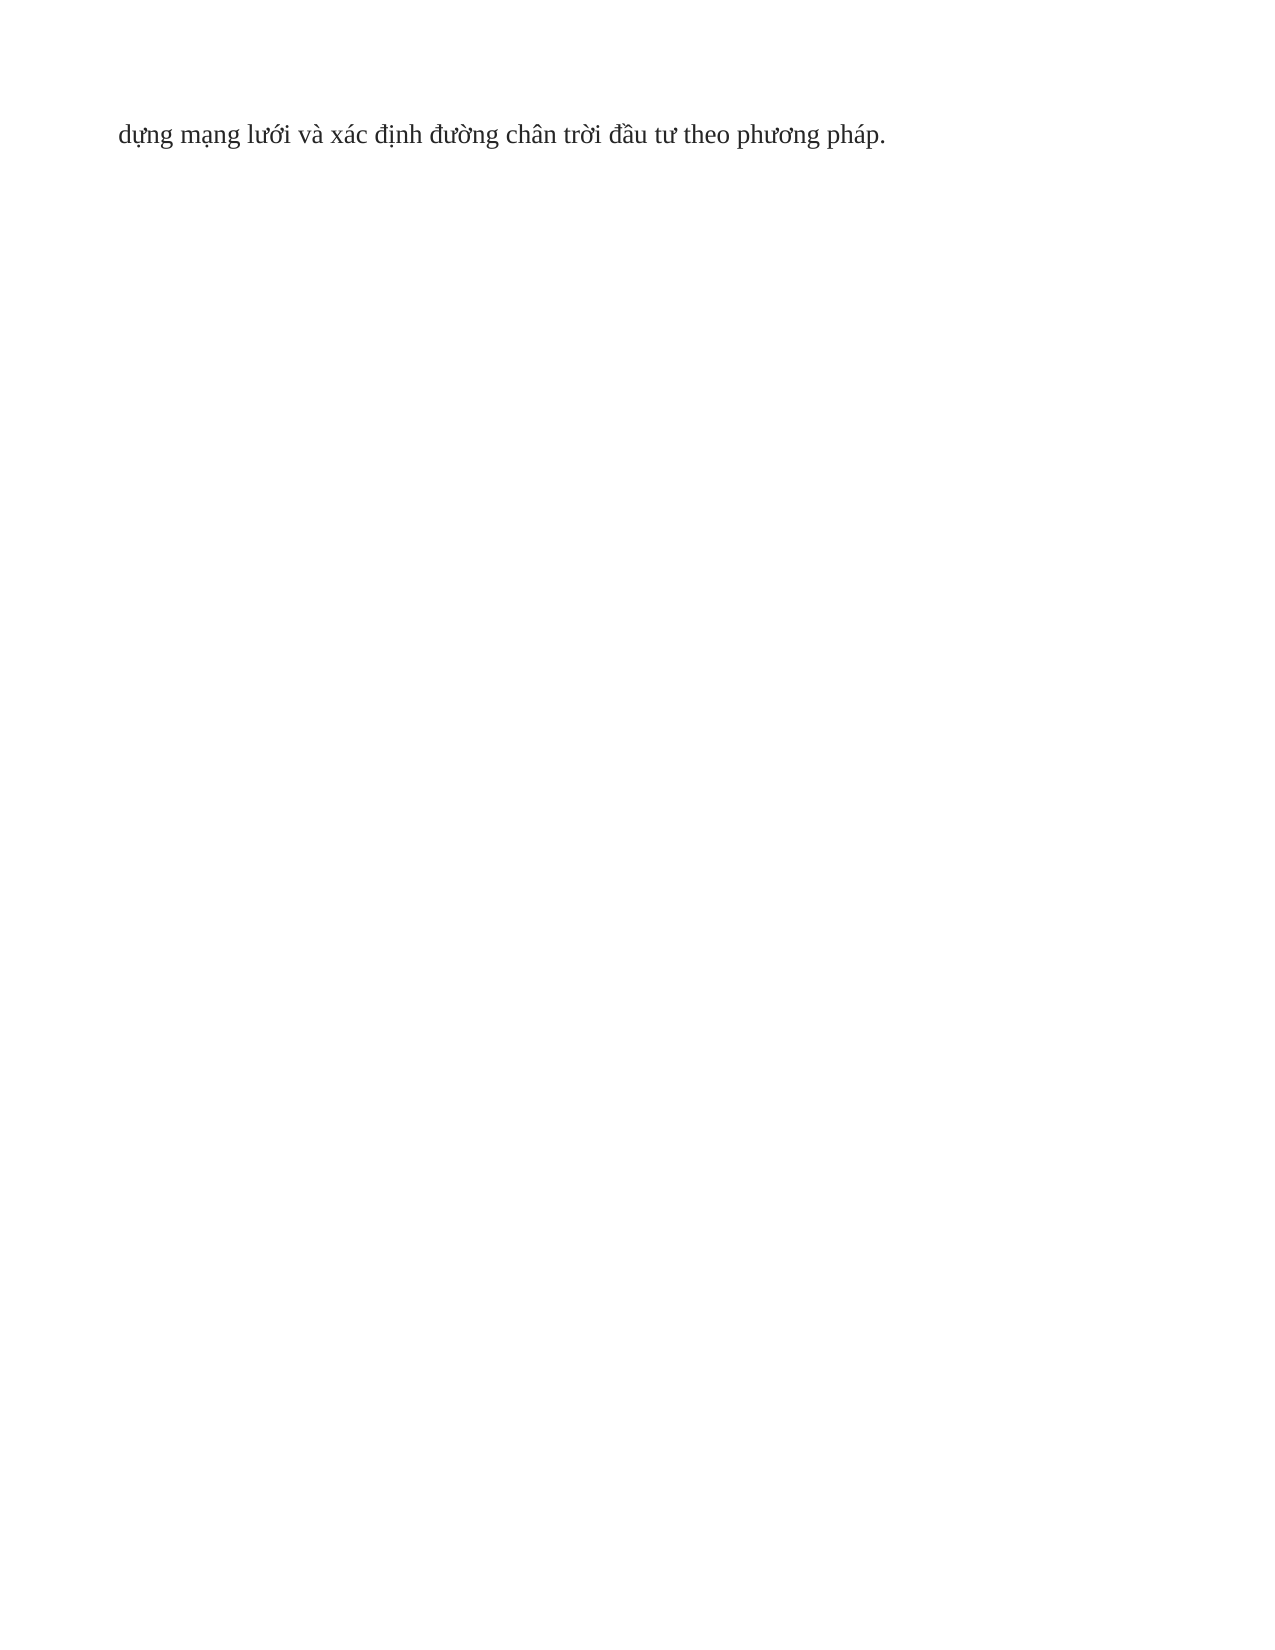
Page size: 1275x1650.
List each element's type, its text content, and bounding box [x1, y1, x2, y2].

text dựng mạng lưới và xác định đường chân trời đầu tư theo phương pháp. [118, 118, 1157, 149]
